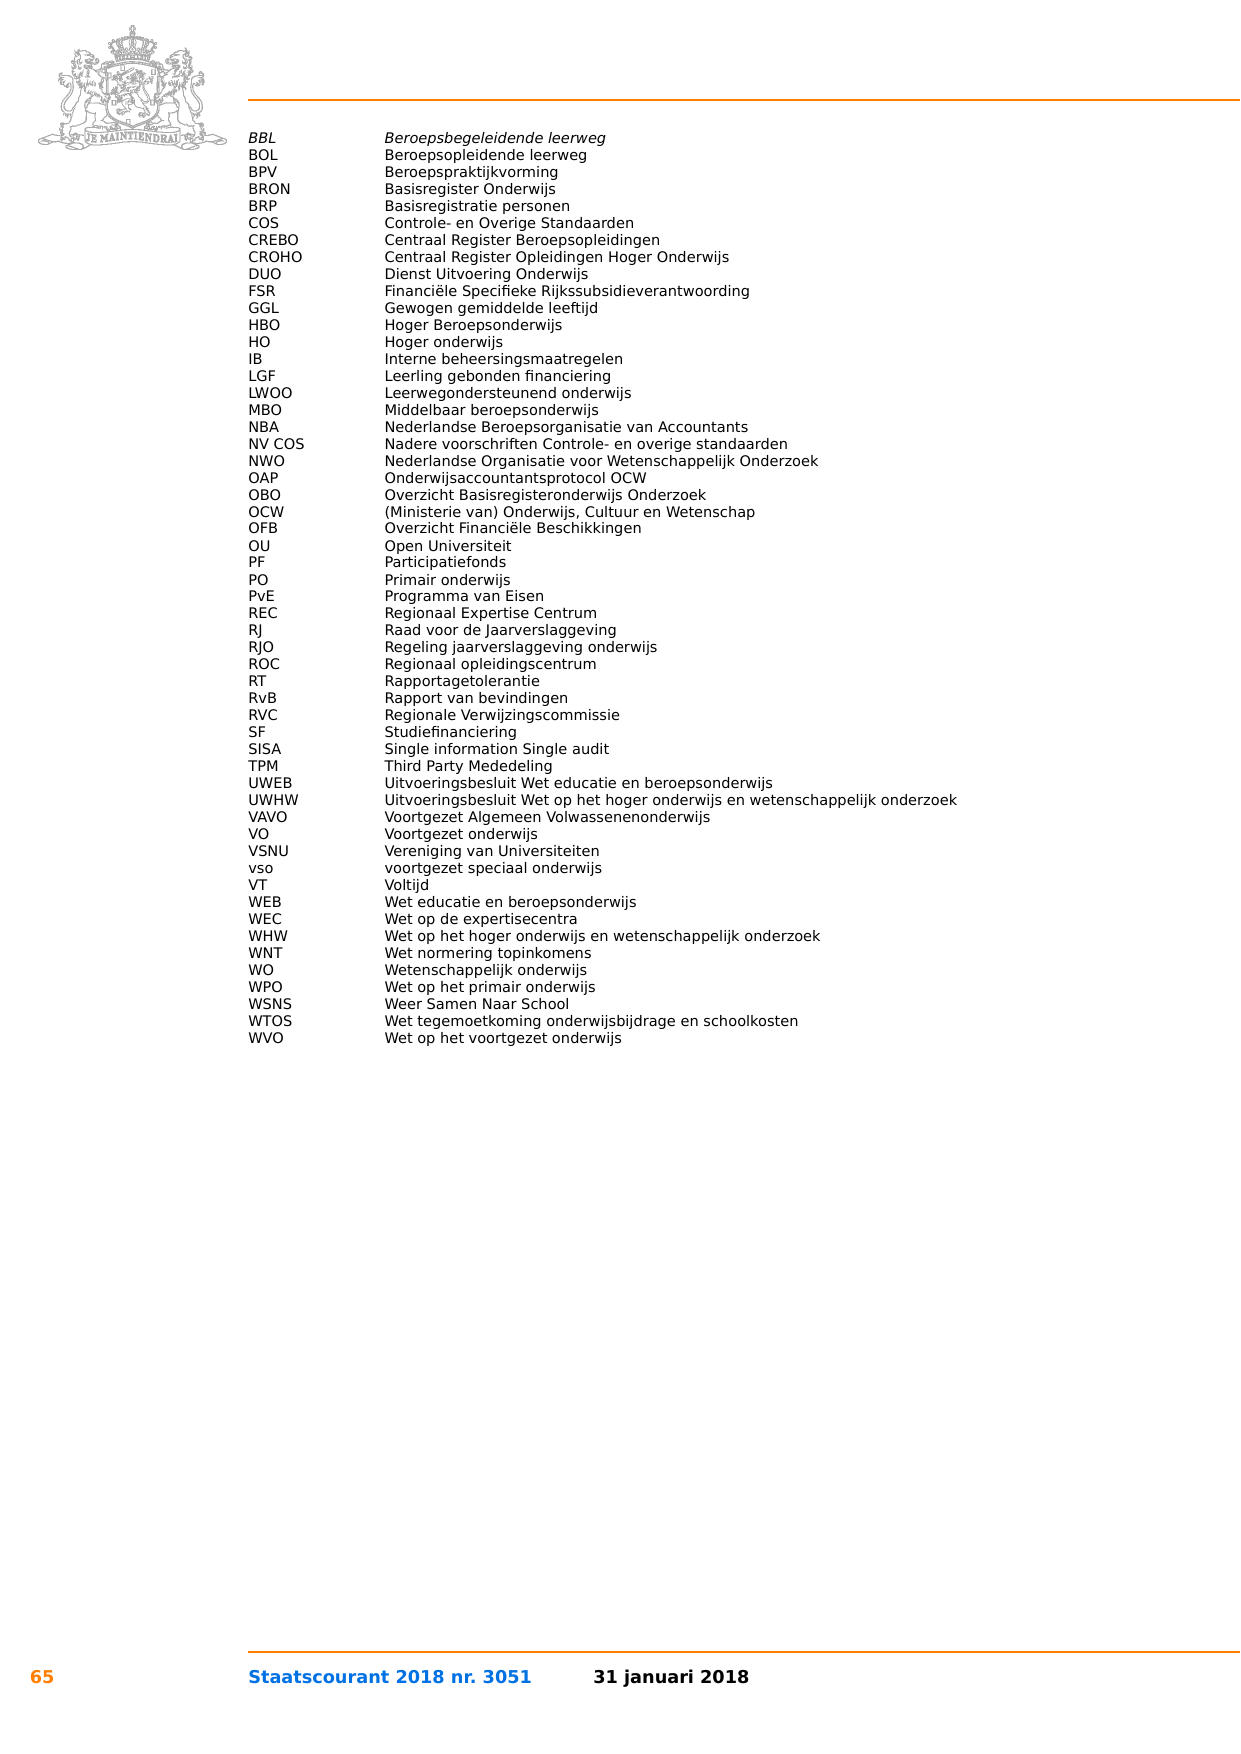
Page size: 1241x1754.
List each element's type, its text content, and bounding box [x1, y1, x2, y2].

table_cell Controle- en Overige Standaarden [378, 215, 1163, 232]
table_cell VAVO [248, 809, 378, 826]
table_cell UWEB [248, 775, 378, 792]
table_cell WO [248, 962, 378, 979]
table_cell RVC [248, 707, 378, 724]
table_cell Regionaal Expertise Centrum [378, 605, 1163, 622]
table_cell RJO [248, 639, 378, 656]
table_cell Vereniging van Universiteiten [378, 843, 1163, 860]
table_cell OBO [248, 486, 378, 503]
table_cell Beroepspraktijkvorming [378, 164, 1163, 181]
table_cell Hoger Beroepsonderwijs [378, 317, 1163, 334]
table_cell WEB [248, 894, 378, 911]
table_cell Rapport van bevindingen [378, 690, 1163, 707]
table_cell VSNU [248, 843, 378, 860]
table_cell WNT [248, 945, 378, 962]
table_cell HBO [248, 317, 378, 334]
table_cell Dienst Uitvoering Onderwijs [378, 266, 1163, 283]
table_cell Nederlandse Organisatie voor Wetenschappelijk Onderzoek [378, 453, 1163, 469]
table_cell RJ [248, 622, 378, 639]
table_cell Wet op het voortgezet onderwijs [378, 1030, 1163, 1047]
table_cell WPO [248, 979, 378, 996]
table_cell Leerwegondersteunend onderwijs [378, 385, 1163, 402]
table_cell CROHO [248, 249, 378, 266]
table_cell BOL [248, 147, 378, 164]
table_cell WVO [248, 1030, 378, 1047]
table_cell FSR [248, 283, 378, 300]
table_cell LWOO [248, 385, 378, 402]
table_cell Wet educatie en beroepsonderwijs [378, 894, 1163, 911]
table_cell LGF [248, 368, 378, 384]
table_cell PvE [248, 588, 378, 605]
table_cell Wetenschappelijk onderwijs [378, 962, 1163, 979]
table_cell Regionale Verwijzingscommissie [378, 707, 1163, 724]
table_cell DUO [248, 266, 378, 283]
table_cell Nederlandse Beroepsorganisatie van Accountants [378, 419, 1163, 436]
table_cell HO [248, 334, 378, 351]
table_cell Basisregistratie personen [378, 198, 1163, 215]
table_cell NBA [248, 419, 378, 436]
table_cell OU [248, 538, 378, 554]
table_cell WEC [248, 911, 378, 928]
table_cell Onderwijsaccountantsprotocol OCW [378, 470, 1163, 486]
table_cell MBO [248, 402, 378, 418]
table_cell Wet tegemoetkoming onderwijsbijdrage en schoolkosten [378, 1013, 1163, 1030]
table_cell Regionaal opleidingscentrum [378, 656, 1163, 673]
table_cell Interne beheersingsmaatregelen [378, 351, 1163, 368]
table_cell Beroepsbegeleidende leerweg [378, 130, 1163, 147]
table_cell RvB [248, 690, 378, 707]
table_cell Studiefinanciering [378, 724, 1163, 741]
table_cell Primair onderwijs [378, 571, 1163, 588]
table_cell Basisregister Onderwijs [378, 181, 1163, 198]
table_cell SISA [248, 741, 378, 758]
table_cell NWO [248, 453, 378, 469]
table_cell Open Universiteit [378, 538, 1163, 554]
table_cell Wet op de expertisecentra [378, 911, 1163, 928]
table_cell Leerling gebonden financiering [378, 368, 1163, 384]
table_cell WHW [248, 928, 378, 945]
table_cell UWHW [248, 792, 378, 809]
table_cell Weer Samen Naar School [378, 996, 1163, 1013]
table_cell Regeling jaarverslaggeving onderwijs [378, 639, 1163, 656]
table_cell Financiële Specifieke Rijkssubsidieverantwoording [378, 283, 1163, 300]
table_cell VO [248, 826, 378, 843]
table_cell BBL [248, 130, 378, 147]
table_cell NV COS [248, 436, 378, 452]
table_cell REC [248, 605, 378, 622]
table_cell PO [248, 571, 378, 588]
table_cell Participatiefonds [378, 554, 1163, 571]
table_cell Hoger onderwijs [378, 334, 1163, 351]
table_cell Uitvoeringsbesluit Wet op het hoger onderwijs en wetenschappelijk onderzoek [378, 792, 1163, 809]
table_cell (Ministerie van) Onderwijs, Cultuur en Wetenschap [378, 504, 1163, 520]
table_cell Uitvoeringsbesluit Wet educatie en beroepsonderwijs [378, 775, 1163, 792]
table_cell OFB [248, 520, 378, 537]
table_cell RT [248, 673, 378, 690]
table_cell WSNS [248, 996, 378, 1013]
table_cell BRON [248, 181, 378, 198]
table_cell Wet op het primair onderwijs [378, 979, 1163, 996]
table_cell Third Party Mededeling [378, 758, 1163, 775]
table_cell SF [248, 724, 378, 741]
table_cell OAP [248, 470, 378, 486]
table_cell Voltijd [378, 877, 1163, 894]
table_cell Voortgezet onderwijs [378, 826, 1163, 843]
table_cell voortgezet speciaal onderwijs [378, 860, 1163, 877]
table_cell TPM [248, 758, 378, 775]
table_cell Overzicht Basisregisteronderwijs Onderzoek [378, 486, 1163, 503]
table_cell Wet op het hoger onderwijs en wetenschappelijk onderzoek [378, 928, 1163, 945]
table_cell Middelbaar beroepsonderwijs [378, 402, 1163, 418]
table_cell PF [248, 554, 378, 571]
table_cell Voortgezet Algemeen Volwassenenonderwijs [378, 809, 1163, 826]
table_cell Single information Single audit [378, 741, 1163, 758]
table_cell GGL [248, 300, 378, 317]
table_cell Overzicht Financiële Beschikkingen [378, 520, 1163, 537]
table_cell CREBO [248, 232, 378, 249]
table_cell Programma van Eisen [378, 588, 1163, 605]
table_cell OCW [248, 504, 378, 520]
table_cell Centraal Register Beroepsopleidingen [378, 232, 1163, 249]
table_cell Nadere voorschriften Controle- en overige standaarden [378, 436, 1163, 452]
table_cell ROC [248, 656, 378, 673]
table_cell Beroepsopleidende leerweg [378, 147, 1163, 164]
table_cell WTOS [248, 1013, 378, 1030]
table_cell BRP [248, 198, 378, 215]
table_cell Gewogen gemiddelde leeftijd [378, 300, 1163, 317]
table_cell vso [248, 860, 378, 877]
table_cell COS [248, 215, 378, 232]
picture [38, 25, 227, 150]
table_cell BPV [248, 164, 378, 181]
table_cell IB [248, 351, 378, 368]
table_cell Raad voor de Jaarverslaggeving [378, 622, 1163, 639]
table_cell VT [248, 877, 378, 894]
table_cell Wet normering topinkomens [378, 945, 1163, 962]
table_cell Centraal Register Opleidingen Hoger Onderwijs [378, 249, 1163, 266]
table_cell Rapportagetolerantie [378, 673, 1163, 690]
